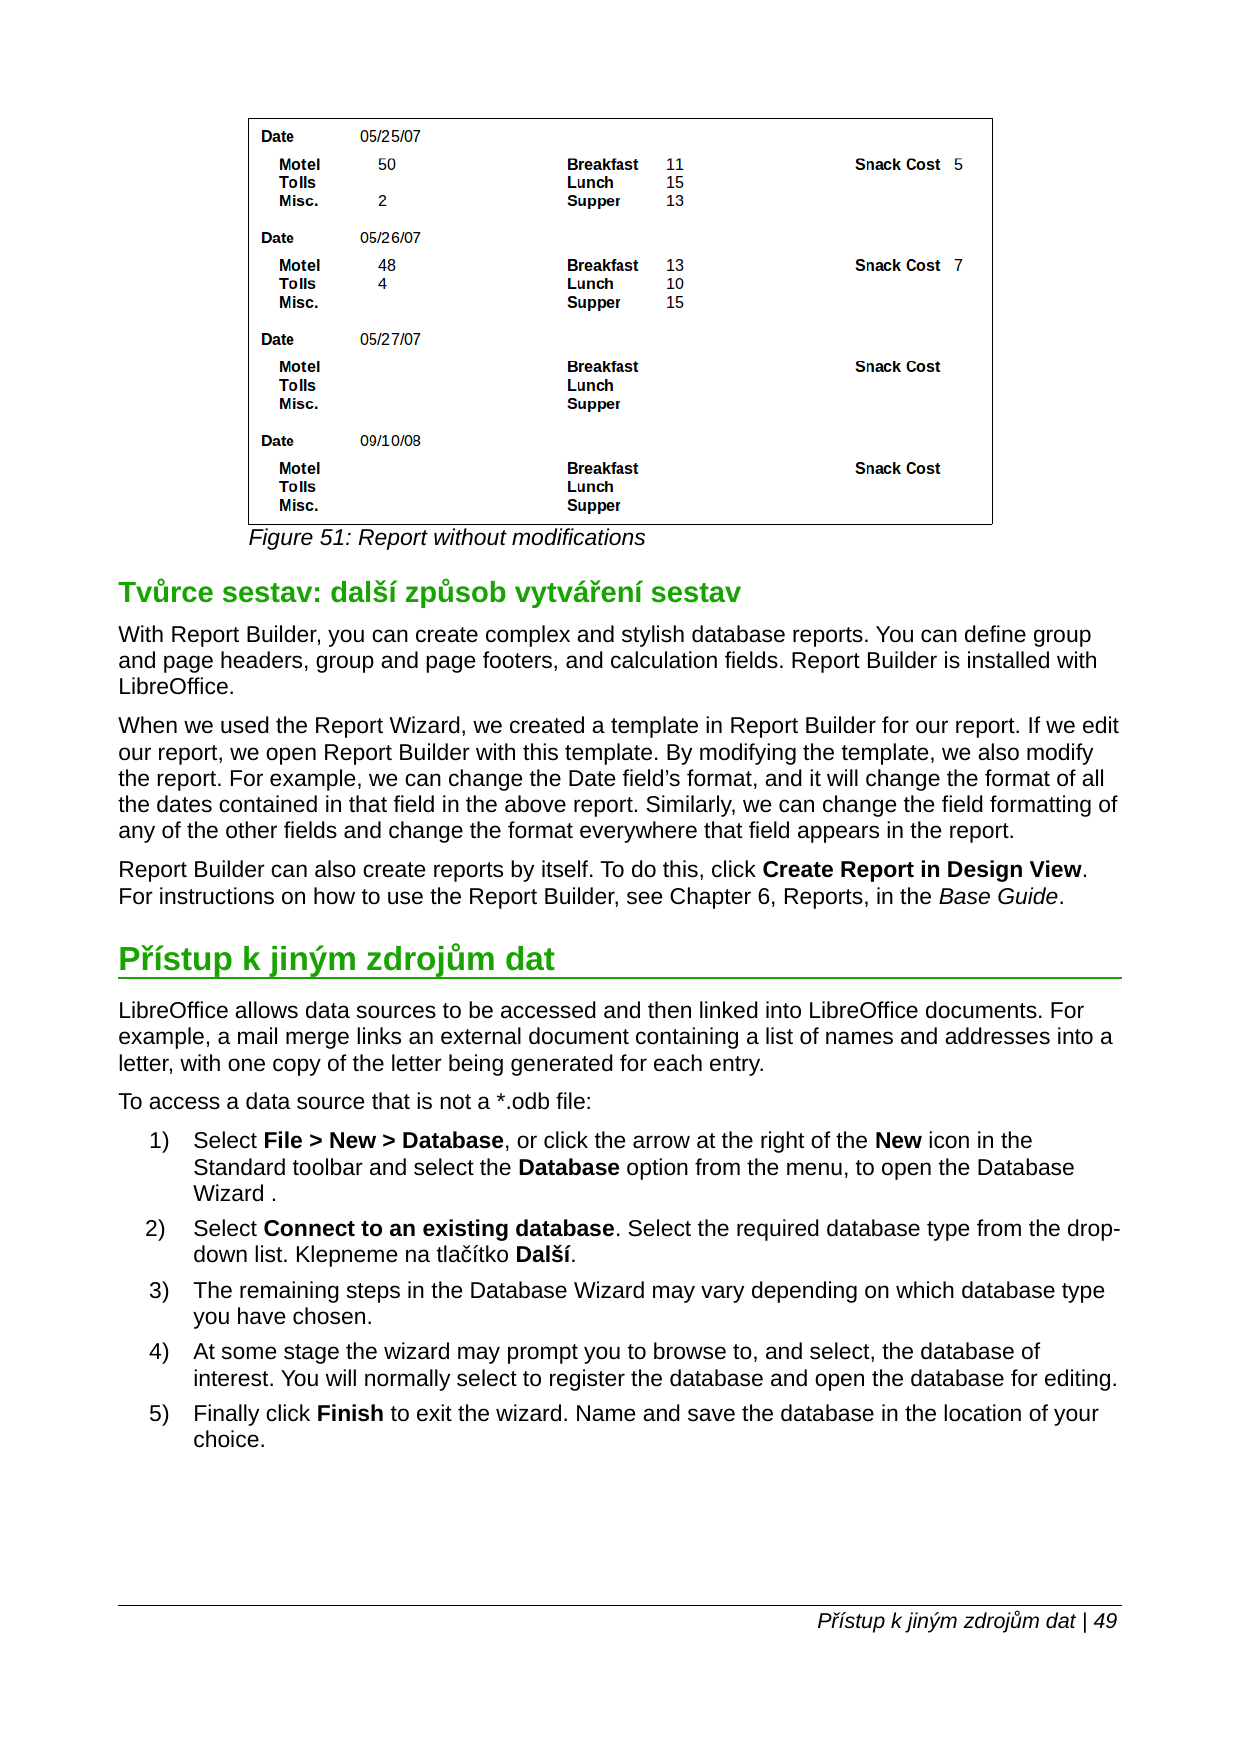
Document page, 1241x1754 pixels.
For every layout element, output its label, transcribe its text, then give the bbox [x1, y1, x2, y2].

text When we used the Report Wizard, we created a template in Report Builder for our report. If we edit our report, we open Report Builder with this template. By modifying the template, we also modify the report. For example, we can change the Date field’s format, and it will change the format of all the dates contained in that field in the above report. Similarly, we can change the field formatting of any of the other fields and change the format everywhere that field appears in the report. [118, 712, 1122, 844]
subtitle Tvůrce sestav: další způsob vytváření sestav [118, 575, 1122, 609]
list The remaining steps in the Database Wizard may vary depending on which database type you have chosen. [169, 1277, 1122, 1329]
list At some stage the wizard may prompt you to browse to, and select, the database of interest. You will normally select to register the database and open the database for editing. [169, 1338, 1122, 1391]
list To access a data source that is not a *.odb file: [118, 1088, 1122, 1115]
picture [249, 119, 992, 524]
text LibreOffice allows data sources to be accessed and then linked into LibreOffice documents. For example, a mail merge links an external document containing a list of names and addresses into a letter, with one copy of the letter being generated for each entry. [118, 997, 1122, 1076]
subtitle Přístup k jiným zdrojům dat [118, 938, 1122, 977]
list Select Connect to an existing database. Select the required database type from the drop-down list. Klepneme na tlačítko Další. [165, 1215, 1122, 1268]
text Figure 51: Report without modifications [248, 525, 992, 551]
text With Report Builder, you can create complex and stylish database reports. You can define group and page headers, group and page footers, and calculation fields. Report Builder is installed with LibreOffice. [118, 621, 1122, 699]
text Report Builder can also create reports by itself. To do this, click Create Report in Design View. For instructions on how to use the Report Builder, see Chapter 6, Reports, in the Base Guide. [118, 856, 1122, 909]
list Select File > New > Database, or click the arrow at the right of the New icon in the Standard toolbar and select the Database option from the menu, to open the Database Wizard . [169, 1127, 1122, 1206]
list Finally click Finish to exit the wizard. Name and save the database in the location of your choice. [169, 1400, 1122, 1452]
